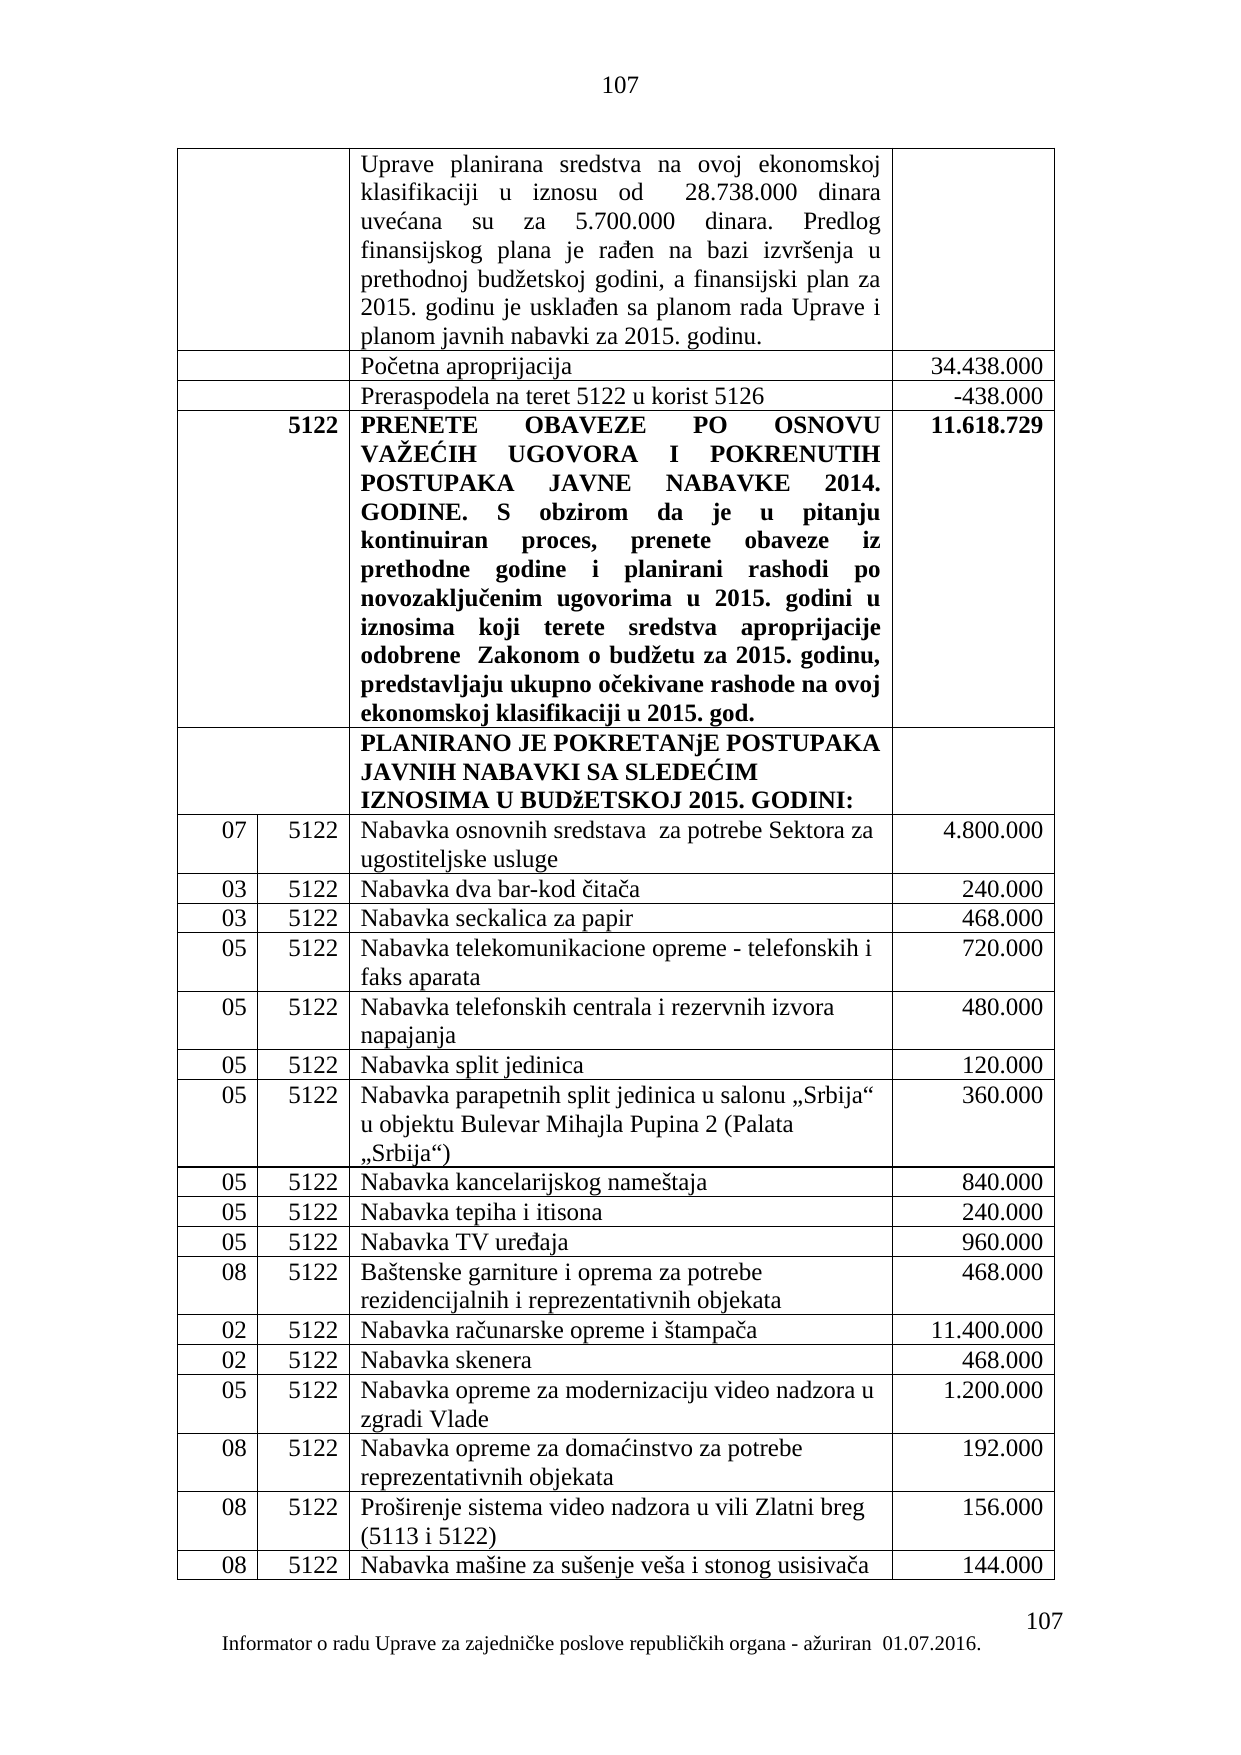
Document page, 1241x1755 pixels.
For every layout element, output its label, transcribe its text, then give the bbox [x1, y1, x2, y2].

table_cell 960.000 [893, 1227, 1054, 1256]
table_cell 5122 [258, 904, 349, 932]
table_cell 5122 [258, 1227, 349, 1256]
table_cell Nabavka opreme za domaćinstvo za potrebe reprezentativnih objekata [350, 1434, 892, 1491]
table_cell 5122 [258, 1257, 349, 1314]
table_cell 05 [178, 992, 257, 1049]
table_cell 5122 [258, 992, 349, 1049]
table_cell [178, 728, 349, 814]
table_cell 240.000 [893, 1197, 1054, 1226]
table_cell Nabavka skenera [350, 1345, 892, 1374]
table_cell 240.000 [893, 874, 1054, 902]
table_cell 34.438.000 [893, 351, 1054, 380]
table_cell 720.000 [893, 933, 1054, 991]
table_cell 5122 [258, 1434, 349, 1491]
table_cell Nabavka TV uređaja [350, 1227, 892, 1256]
table_cell Nabavka opreme za modernizaciju video nadzora u zgradi Vlade [350, 1375, 892, 1432]
table_cell 03 [178, 874, 257, 902]
table_cell 11.400.000 [893, 1315, 1054, 1344]
table_cell 120.000 [893, 1050, 1054, 1079]
table_cell 192.000 [893, 1434, 1054, 1491]
table_cell -438.000 [893, 381, 1054, 409]
table_cell Nabavka split jedinica [350, 1050, 892, 1079]
table_cell PRENETE OBAVEZE PO OSNOVU VAŽEĆIH UGOVORA I POKRENUTIH POSTUPAKA JAVNE NABAVKE 2014. GODINE. S obzirom da je u pitanju kontinuiran proces, prenete obaveze iz prethodne godine i planirani rashodi po novozaklјučenim ugovorima u 2015. godini u iznosima koji terete sredstva aproprijacije odobrene Zakonom o budžetu za 2015. godinu, predstavlјaju ukupno očekivane rashode na ovoj ekonomskoj klasifikaciji u 2015. god. [350, 411, 892, 727]
table_cell 5122 [258, 874, 349, 902]
table_cell Nabavka dva bar-kod čitača [350, 874, 892, 902]
table_cell 5122 [258, 1345, 349, 1374]
table_cell 05 [178, 1168, 257, 1196]
table_cell 468.000 [893, 904, 1054, 932]
table_cell 05 [178, 1197, 257, 1226]
table_cell Nabavka kancelarijskog nameštaja [350, 1168, 892, 1196]
table_cell 5122 [258, 1168, 349, 1196]
table_cell 02 [178, 1315, 257, 1344]
table_cell Nabavka parapetnih split jedinica u salonu „Srbija“ u objektu Bulevar Mihajla Pupina 2 (Palata „Srbija“) [350, 1080, 892, 1166]
table_cell 5122 [258, 933, 349, 991]
table_cell 5122 [258, 1551, 349, 1579]
table_cell Nabavka telefonskih centrala i rezervnih izvora napajanja [350, 992, 892, 1049]
table_cell Baštenske garniture i oprema za potrebe rezidencijalnih i reprezentativnih objekata [350, 1257, 892, 1314]
table_cell Nabavka seckalica za papir [350, 904, 892, 932]
table_cell 02 [178, 1345, 257, 1374]
table_cell 468.000 [893, 1345, 1054, 1374]
table_cell 05 [178, 1080, 257, 1166]
table_cell Preraspodela na teret 5122 u korist 5126 [350, 381, 892, 409]
table_cell 144.000 [893, 1551, 1054, 1579]
table_cell Proširenje sistema video nadzora u vili Zlatni breg (5113 i 5122) [350, 1492, 892, 1549]
table_cell 08 [178, 1434, 257, 1491]
table_cell 1.200.000 [893, 1375, 1054, 1432]
table_cell 08 [178, 1551, 257, 1579]
table_cell 480.000 [893, 992, 1054, 1049]
table_cell 156.000 [893, 1492, 1054, 1549]
table_cell 468.000 [893, 1257, 1054, 1314]
table_cell PLANIRANO JE POKRETANјE POSTUPAKA JAVNIH NABAVKI SA SLEDEĆIM IZNOSIMA U BUDžETSKOJ 2015. GODINI: [350, 728, 892, 814]
table_cell 5122 [258, 1492, 349, 1549]
table_cell Nabavka računarske opreme i štampača [350, 1315, 892, 1344]
table_cell [893, 728, 1054, 814]
table_cell 05 [178, 933, 257, 991]
table_cell 5122 [258, 1315, 349, 1344]
table_cell 840.000 [893, 1168, 1054, 1196]
table_cell [893, 149, 1054, 350]
table_cell 360.000 [893, 1080, 1054, 1166]
table_cell Početna aproprijacija [350, 351, 892, 380]
table_cell 05 [178, 1050, 257, 1079]
table_cell 4.800.000 [893, 815, 1054, 873]
table_cell Nabavka telekomunikacione opreme - telefonskih i faks aparata [350, 933, 892, 991]
table_cell Nabavka mašine za sušenje veša i stonog usisivača [350, 1551, 892, 1579]
table_cell 5122 [258, 1050, 349, 1079]
table_cell Nabavka tepiha i itisona [350, 1197, 892, 1226]
table_cell 03 [178, 904, 257, 932]
table_cell 5122 [178, 411, 349, 727]
table_cell 11.618.729 [893, 411, 1054, 727]
table_cell 08 [178, 1492, 257, 1549]
table_cell 05 [178, 1227, 257, 1256]
table_cell 08 [178, 1257, 257, 1314]
table_cell [178, 381, 349, 409]
table_cell [178, 149, 349, 350]
table_cell 05 [178, 1375, 257, 1432]
table_cell Uprave planirana sredstva na ovoj ekonomskoj klasifikaciji u iznosu od 28.738.000 dinara uvećana su za 5.700.000 dinara. Predlog finansijskog plana je rađen na bazi izvršenja u prethodnoj budžetskoj godini, a finansijski plan za 2015. godinu je usklađen sa planom rada Uprave i planom javnih nabavki za 2015. godinu. [350, 149, 892, 350]
table_cell Nabavka osnovnih sredstava za potrebe Sektora za ugostitelјske usluge [350, 815, 892, 873]
table_cell 5122 [258, 1375, 349, 1432]
table_cell 07 [178, 815, 257, 873]
table_cell 5122 [258, 1080, 349, 1166]
table_cell 5122 [258, 1197, 349, 1226]
table_cell [178, 351, 349, 380]
table_cell 5122 [258, 815, 349, 873]
